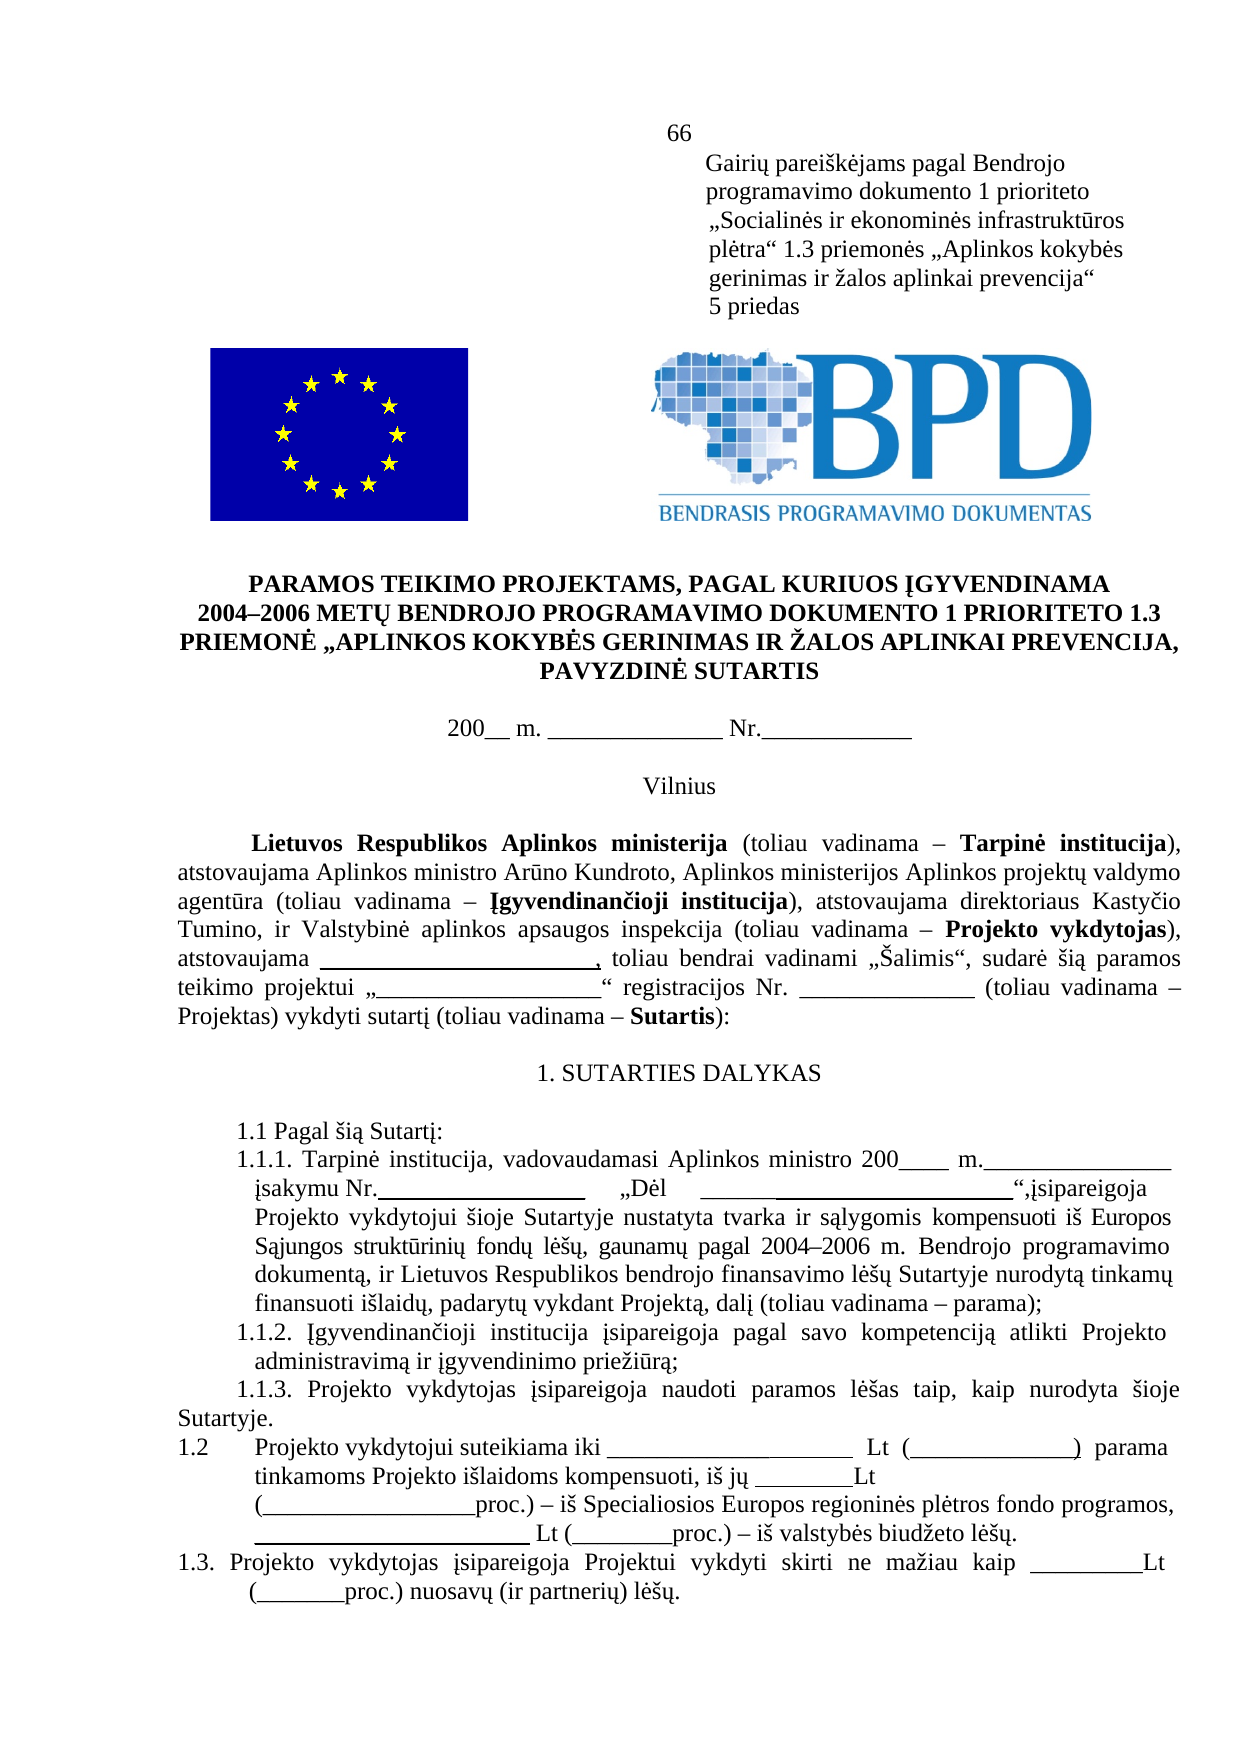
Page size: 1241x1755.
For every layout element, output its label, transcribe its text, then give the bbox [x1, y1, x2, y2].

text 1. SUTARTIES DALYKAS [177, 1058, 1181, 1087]
text 1.1 Pagal šią Sutartį: [177, 1116, 1181, 1144]
table_header [177, 349, 501, 541]
text 5 priedas [709, 291, 1181, 320]
text 1.1.3. Projekto vykdytojas įsipareigoja naudoti paramos lėšas taip, kaip nurodyta šioje Sutartyje. [177, 1374, 1181, 1432]
table_header [640, 349, 1181, 541]
text 1.3. Projekto vykdytojas įsipareigoja Projektui vykdyti skirti ne mažiau kaip _________Lt (_______proc.) nuosavų (ir partnerių) lėšų. [177, 1547, 1181, 1604]
text Lietuvos Respublikos Aplinkos ministerija (toliau vadinama – Tarpinė institucija), atstovaujama Aplinkos ministro Arūno Kundroto, Aplinkos ministerijos Aplinkos projektų valdymo agentūra (toliau vadinama – Įgyvendinančioji institucija), atstovaujama direktoriaus Kastyčio Tumino, ir Valstybinė aplinkos apsaugos inspekcija (toliau vadinama – Projekto vykdytojas), atstovaujama ______________________, toliau bendrai vadinami „Šalimis“, sudarė šią paramos teikimo projektui „__________________“ registracijos Nr. ______________ (toliau vadinama – Projektas) vykdyti sutartį (toliau vadinama – Sutartis): [177, 828, 1181, 1029]
text PAVYZDINĖ SUTARTIS [177, 656, 1181, 684]
text 2004–2006 METŲ BENDROJO PROGRAMAVIMO DOKUMENTO 1 PRIORITETO 1.3 PRIEMONĖ „APLINKOS KOKYBĖS GERINIMAS IR ŽALOS APLINKAI PREVENCIJA, [177, 598, 1181, 656]
text „Socialinės ir ekonominės infrastruktūros plėtra“ 1.3 priemonės „Aplinkos kokybės gerinimas ir žalos aplinkai prevencija“ [709, 205, 1181, 291]
text PARAMOS TEIKIMO PROJEKTAMS, PAGAL KURIUOS ĮGYVENDINAMA [177, 569, 1181, 598]
text 1.2 Projekto vykdytojui suteikiama iki _____________ Lt (_____________) parama tinkamoms Projekto išlaidoms kompensuoti, iš jų Lt (_________________proc.) – iš Specialiosios Europos regioninės plėtros fondo programos, ______________________ Lt (________proc.) – iš valstybės biudžeto lėšų. [177, 1432, 1181, 1547]
table_header [501, 349, 640, 541]
text 200__ m. ______________ Nr.____________ [177, 713, 1181, 742]
text Gairių pareiškėjams pagal Bendrojo programavimo dokumento 1 prioriteto [705, 148, 1181, 205]
text Vilnius [177, 771, 1181, 799]
text 1.1.1. Tarpinė institucija, vadovaudamasi Aplinkos ministro 200____ m._______________ įsakymu Nr. ___________ „Dėl _________________________“,įsipareigoja Projekto vykdytojui šioje Sutartyje nustatyta tvarka ir sąlygomis kompensuoti iš Europos Sąjungos struktūrinių fondų lėšų, gaunamų pagal 2004–2006 m. Bendrojo programavimo dokumentą, ir Lietuvos Respublikos bendrojo finansavimo lėšų Sutartyje nurodytą tinkamų finansuoti išlaidų, padarytų vykdant Projektą, dalį (toliau vadinama – parama); [177, 1144, 1181, 1317]
text 1.1.2. Įgyvendinančioji institucija įsipareigoja pagal savo kompetenciją atlikti Projekto administravimą ir įgyvendinimo priežiūrą; [177, 1317, 1181, 1374]
